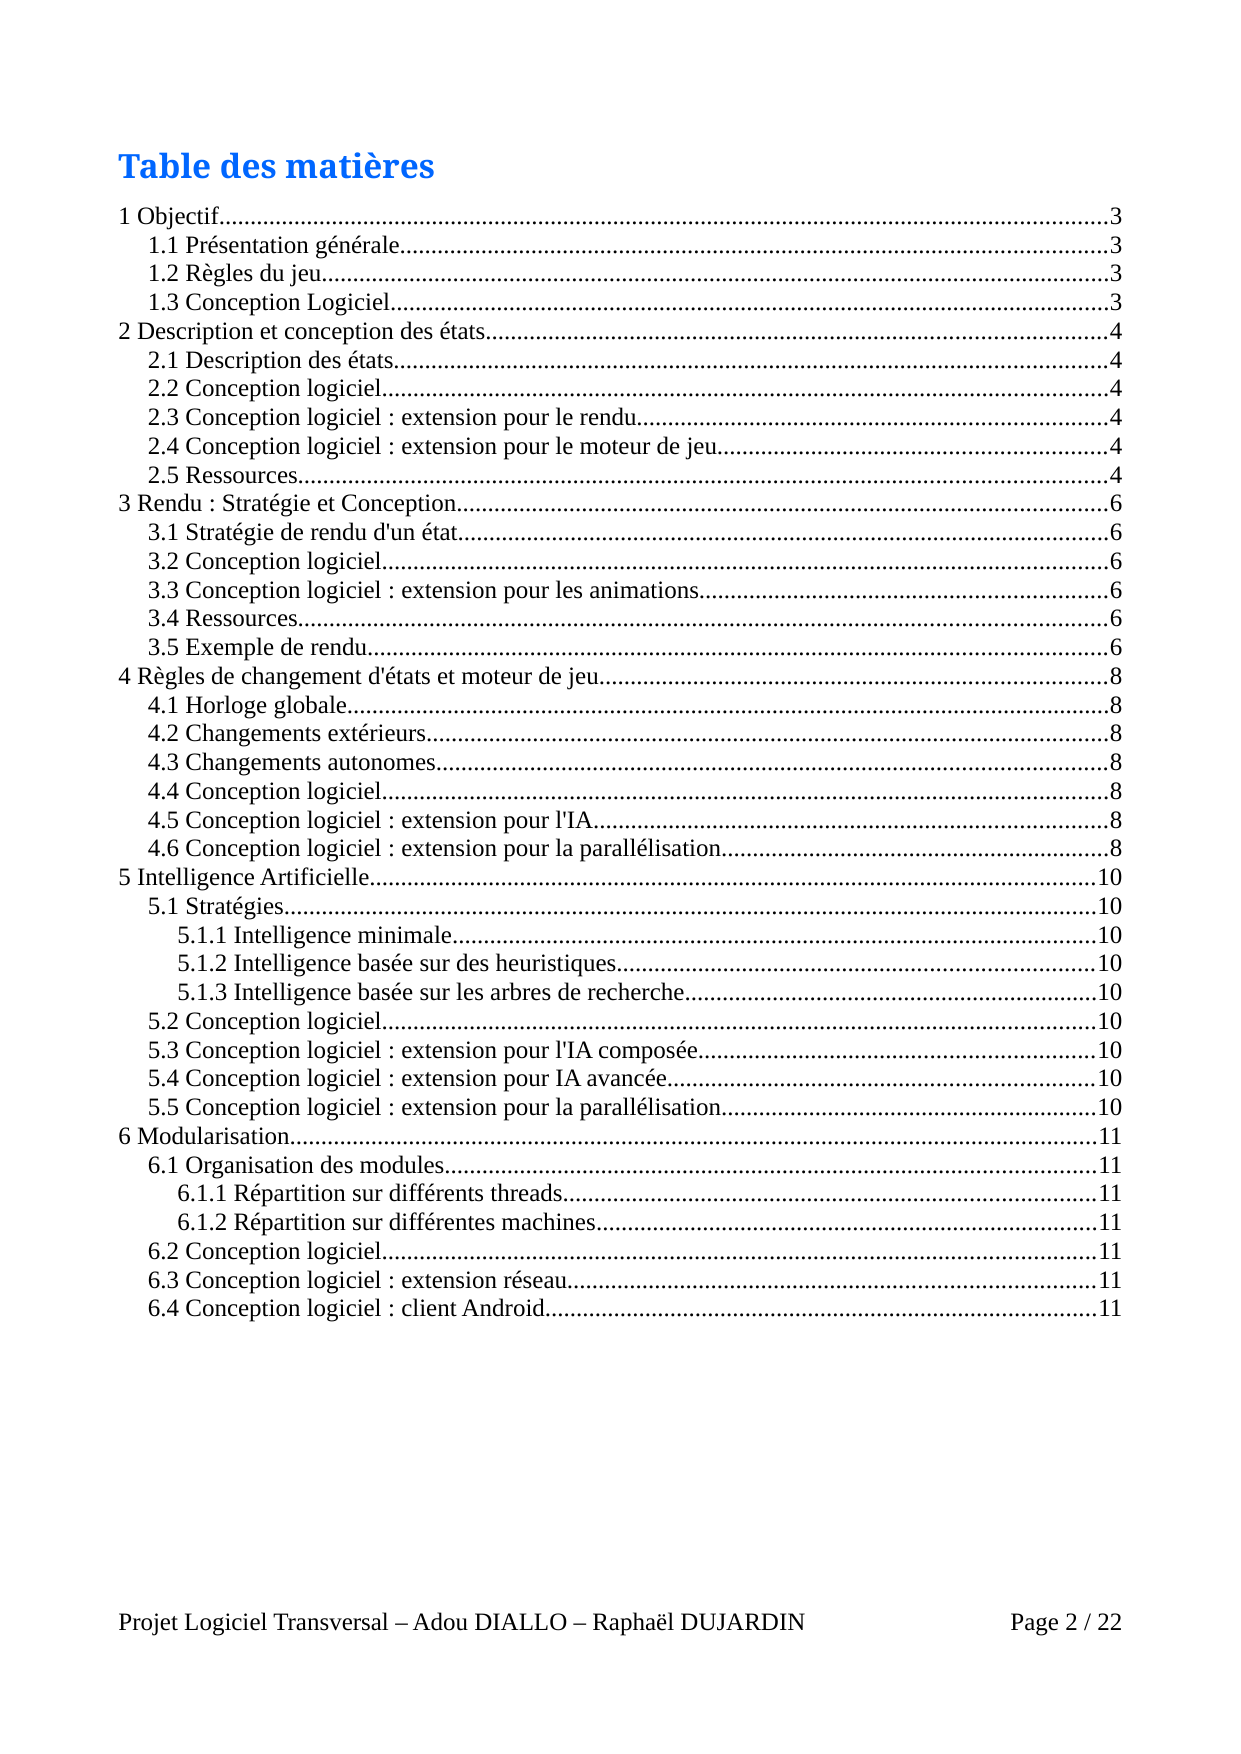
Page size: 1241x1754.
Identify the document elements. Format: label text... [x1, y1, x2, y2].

text 3.5 Exemple de rendu 6 [148, 632, 1122, 661]
text 5.2 Conception logiciel 10 [148, 1006, 1122, 1035]
text 6.1.2 Répartition sur différentes machines 11 [177, 1207, 1122, 1236]
text 6.1.1 Répartition sur différents threads 11 [177, 1178, 1122, 1207]
text 6.2 Conception logiciel 11 [148, 1236, 1122, 1265]
text 5.1.3 Intelligence basée sur les arbres de recherche 10 [177, 977, 1122, 1006]
text 4.2 Changements extérieurs 8 [148, 718, 1122, 747]
text 6 Modularisation 11 [118, 1121, 1122, 1150]
text 2.4 Conception logiciel : extension pour le moteur de jeu 4 [148, 431, 1122, 460]
text 3.4 Ressources 6 [148, 603, 1122, 632]
text 4.3 Changements autonomes 8 [148, 747, 1122, 776]
text 5.4 Conception logiciel : extension pour IA avancée 10 [148, 1063, 1122, 1092]
text 4 Règles de changement d'états et moteur de jeu 8 [118, 661, 1122, 690]
text 2.1 Description des états 4 [148, 345, 1122, 373]
text 3.3 Conception logiciel : extension pour les animations 6 [148, 575, 1122, 603]
text 5.5 Conception logiciel : extension pour la parallélisation 10 [148, 1092, 1122, 1121]
text 3 Rendu : Stratégie et Conception 6 [118, 488, 1122, 517]
text 4.1 Horloge globale 8 [148, 690, 1122, 718]
text 4.6 Conception logiciel : extension pour la parallélisation 8 [148, 833, 1122, 862]
text 5.1.1 Intelligence minimale 10 [177, 920, 1122, 948]
text 2.3 Conception logiciel : extension pour le rendu 4 [148, 402, 1122, 431]
text 6.1 Organisation des modules 11 [148, 1150, 1122, 1178]
text 5.1.2 Intelligence basée sur des heuristiques 10 [177, 948, 1122, 977]
text 4.4 Conception logiciel 8 [148, 776, 1122, 805]
text 3.2 Conception logiciel 6 [148, 546, 1122, 575]
text 2.5 Ressources 4 [148, 460, 1122, 488]
text 5 Intelligence Artificielle 10 [118, 862, 1122, 891]
text 1.3 Conception Logiciel 3 [148, 287, 1122, 316]
text 6.3 Conception logiciel : extension réseau 11 [148, 1265, 1122, 1293]
text 2 Description et conception des états 4 [118, 316, 1122, 345]
subtitle Table des matières [118, 143, 1122, 188]
text 3.1 Stratégie de rendu d'un état 6 [148, 517, 1122, 546]
text 1 Objectif 3 [118, 201, 1122, 230]
text 1.1 Présentation générale 3 [148, 230, 1122, 258]
text 6.4 Conception logiciel : client Android 11 [148, 1293, 1122, 1322]
text 5.1 Stratégies 10 [148, 891, 1122, 920]
text 2.2 Conception logiciel 4 [148, 373, 1122, 402]
text 4.5 Conception logiciel : extension pour l'IA 8 [148, 805, 1122, 833]
text 5.3 Conception logiciel : extension pour l'IA composée 10 [148, 1035, 1122, 1063]
text 1.2 Règles du jeu 3 [148, 258, 1122, 287]
